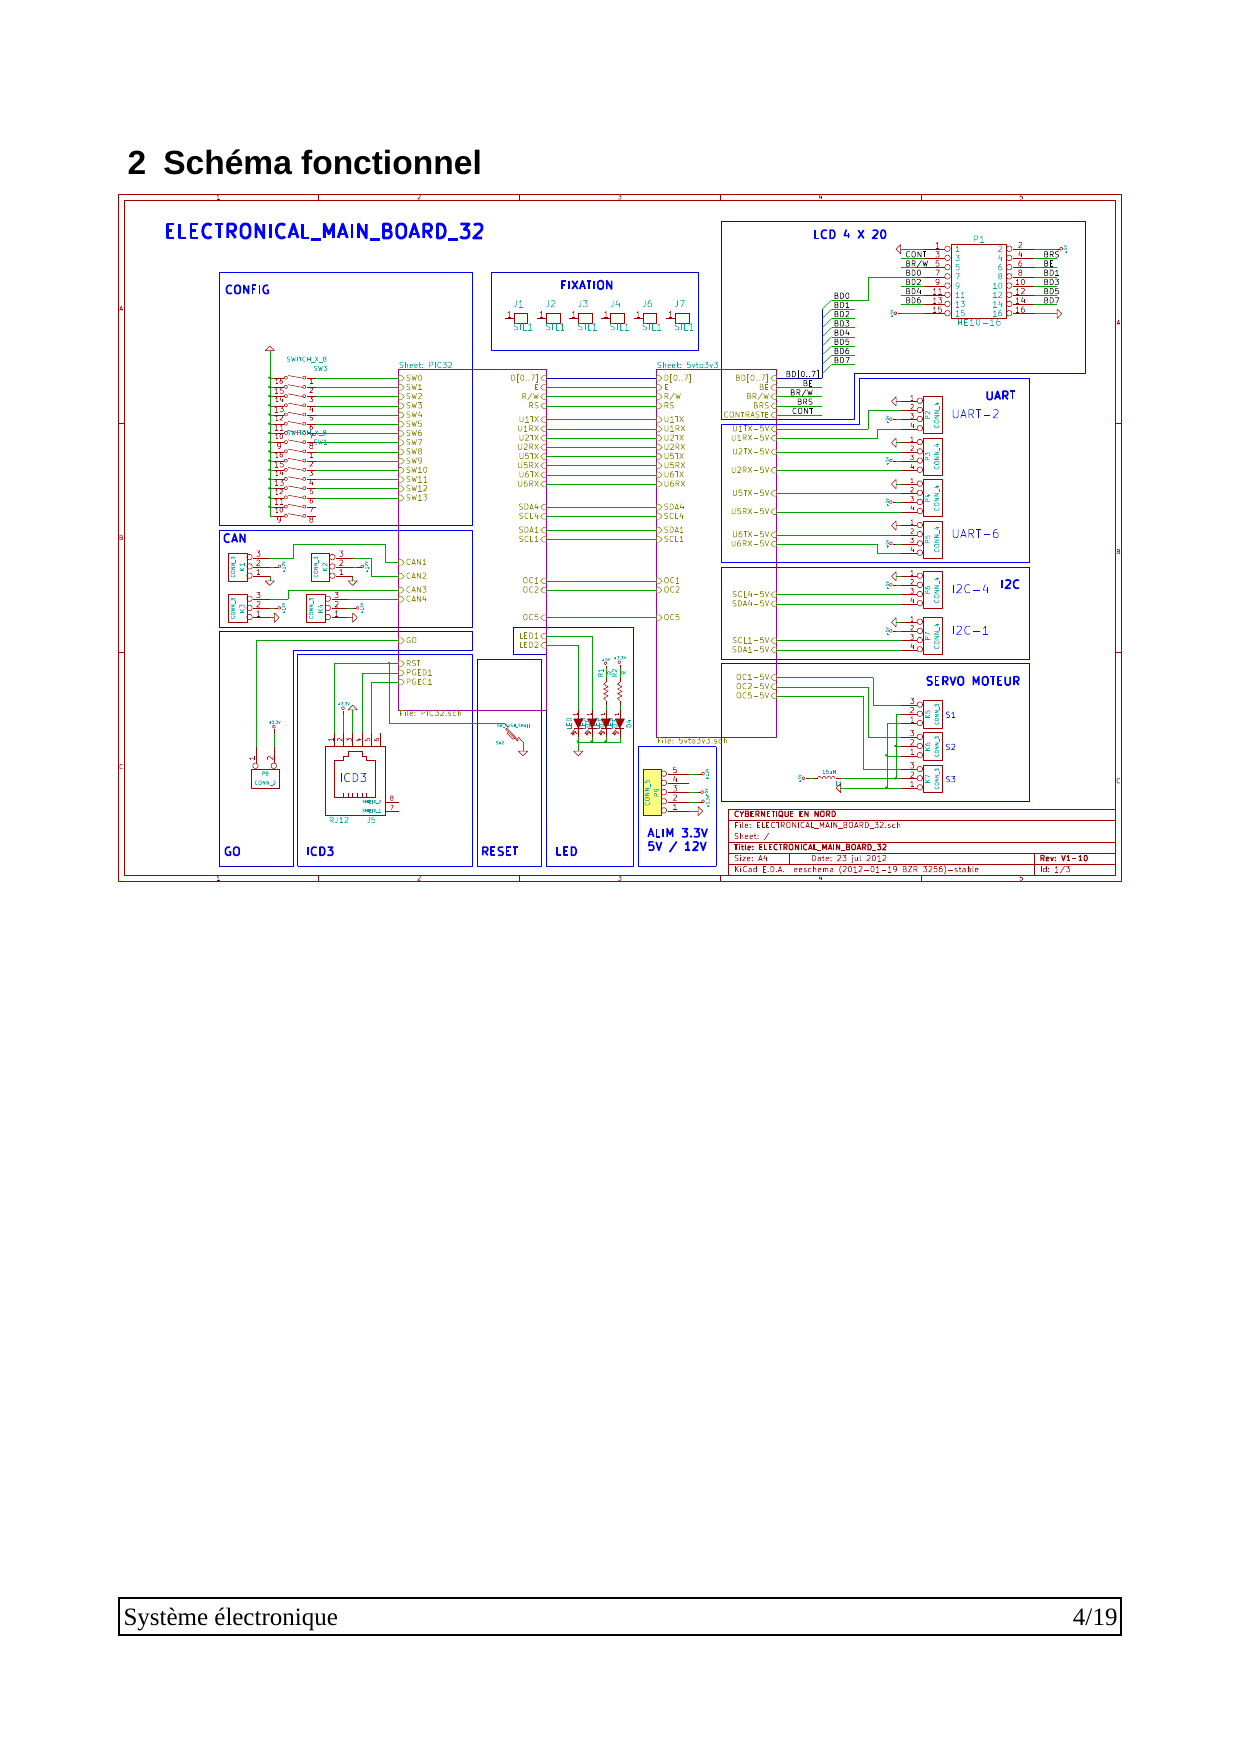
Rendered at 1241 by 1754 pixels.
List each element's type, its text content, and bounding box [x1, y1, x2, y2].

subtitle Schéma fonctionnel [118, 143, 1122, 182]
